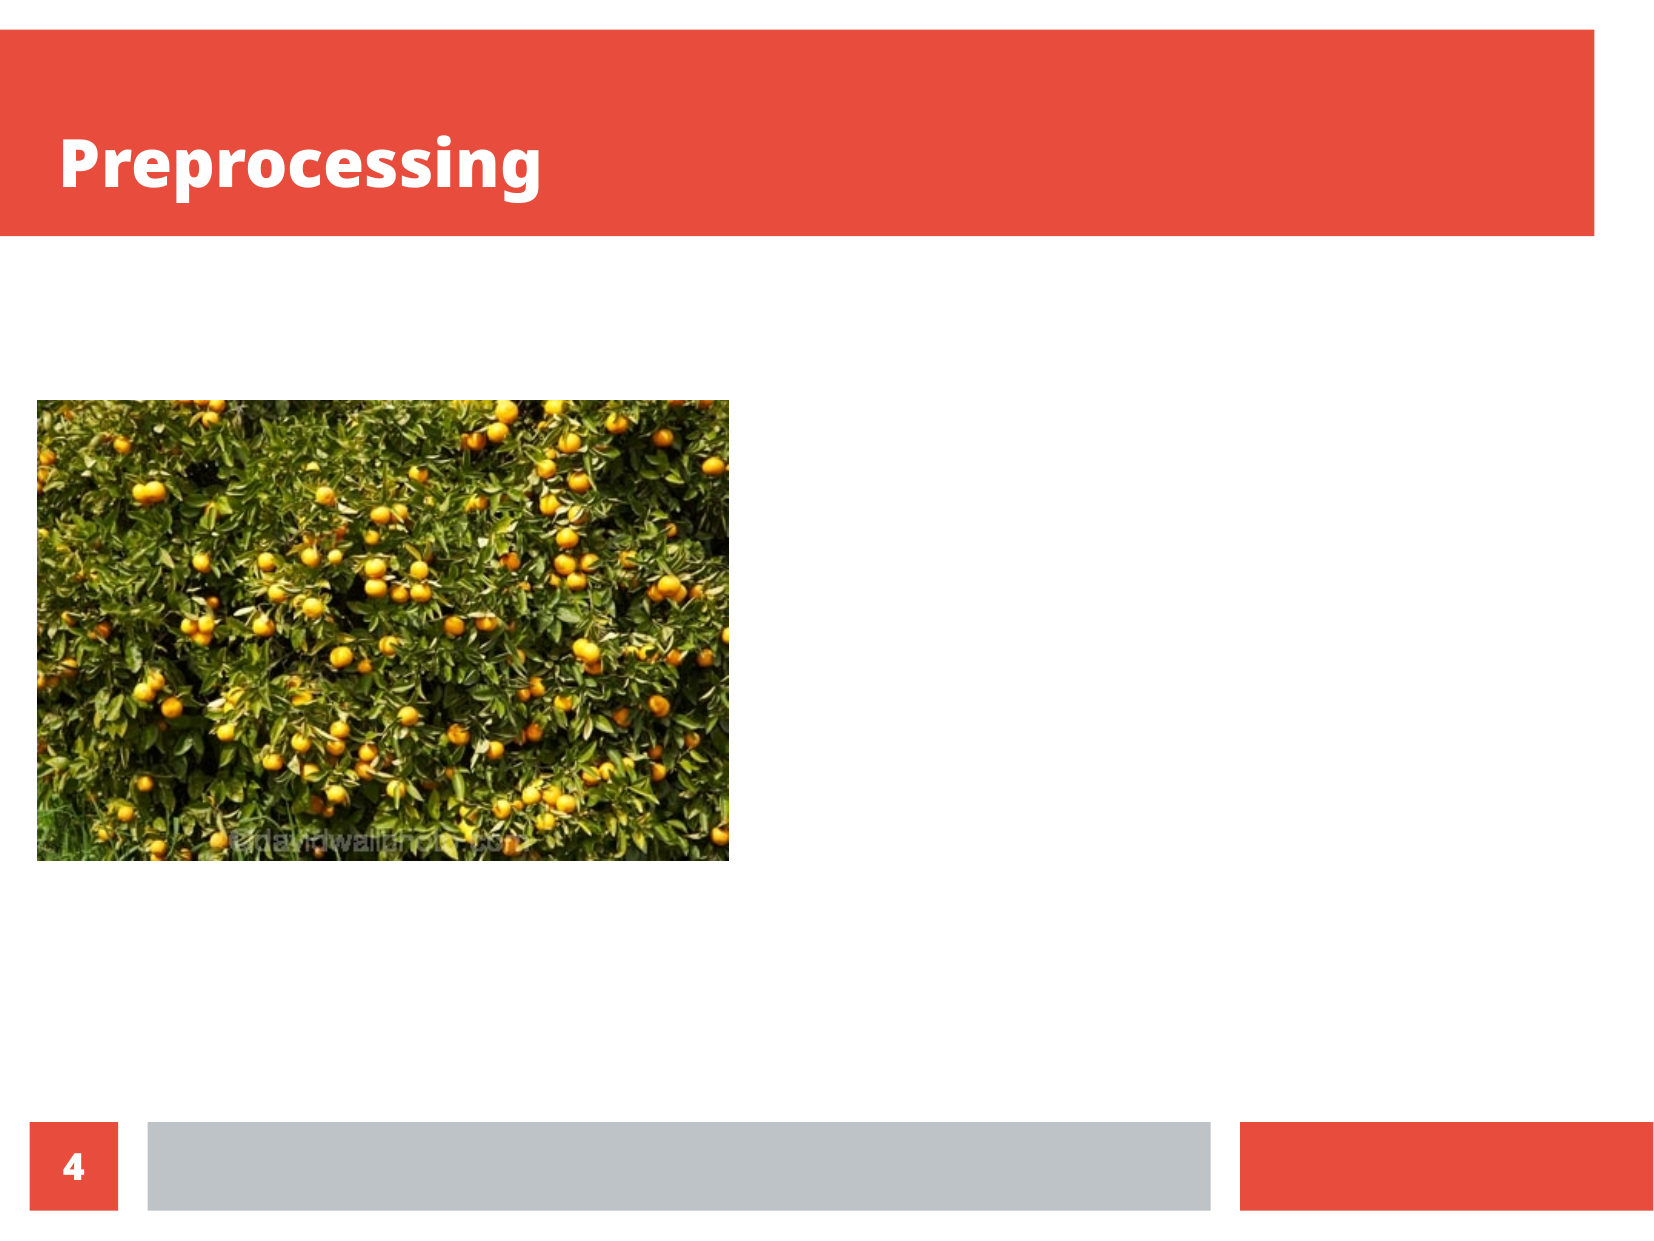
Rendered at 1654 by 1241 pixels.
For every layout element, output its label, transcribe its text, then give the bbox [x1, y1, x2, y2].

title Preprocessing [59, 59, 1595, 207]
picture [37, 400, 729, 861]
